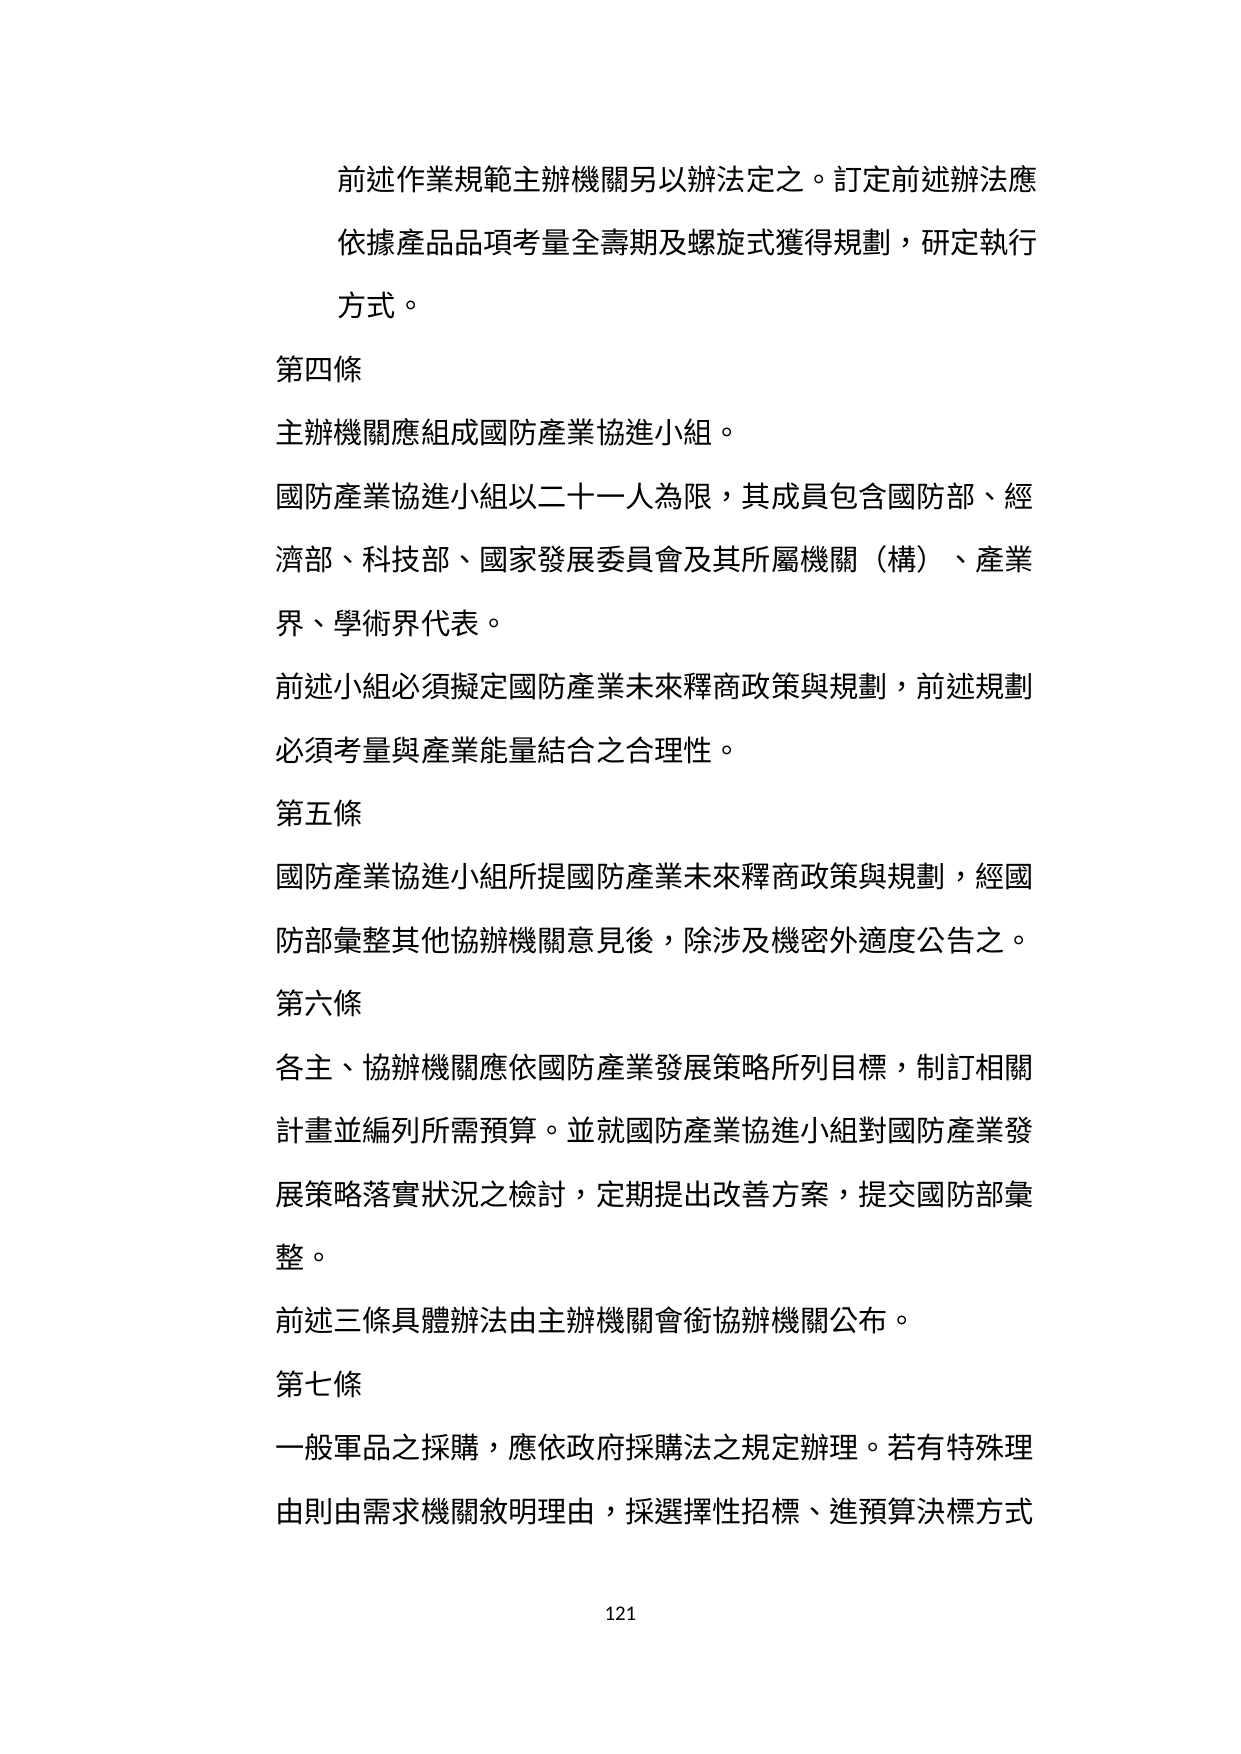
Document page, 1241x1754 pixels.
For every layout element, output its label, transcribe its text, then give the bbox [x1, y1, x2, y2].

text 主辦機關應組成國防產業協進小組。 [275, 410, 1053, 452]
text 國防產業協進小組所提國防產業未來釋商政策與規劃，經國防部彙整其他協辦機關意見後，除涉及機密外適度公告之。 [275, 854, 1053, 960]
text 前述作業規範主辦機關另以辦法定之。訂定前述辦法應依據產品品項考量全壽期及螺旋式獲得規劃，研定執行方式。 [337, 156, 1053, 325]
text 第六條 [275, 981, 1053, 1023]
text 一般軍品之採購，應依政府採購法之規定辦理。若有特殊理由則由需求機關敘明理由，採選擇性招標、進預算決標方式 [275, 1425, 1053, 1531]
text 前述小組必須擬定國防產業未來釋商政策與規劃，前述規劃必須考量與產業能量結合之合理性。 [275, 664, 1053, 769]
text 第七條 [275, 1361, 1053, 1404]
text 國防產業協進小組以二十一人為限，其成員包含國防部、經濟部、科技部、國家發展委員會及其所屬機關（構）、產業界、學術界代表。 [275, 473, 1053, 642]
text 前述三條具體辦法由主辦機關會銜協辦機關公布。 [275, 1298, 1053, 1340]
text 第四條 [275, 346, 1053, 389]
text 各主、協辦機關應依國防產業發展策略所列目標，制訂相關計畫並編列所需預算。並就國防產業協進小組對國防產業發展策略落實狀況之檢討，定期提出改善方案，提交國防部彙整。 [275, 1044, 1053, 1277]
text 第五條 [275, 791, 1053, 833]
